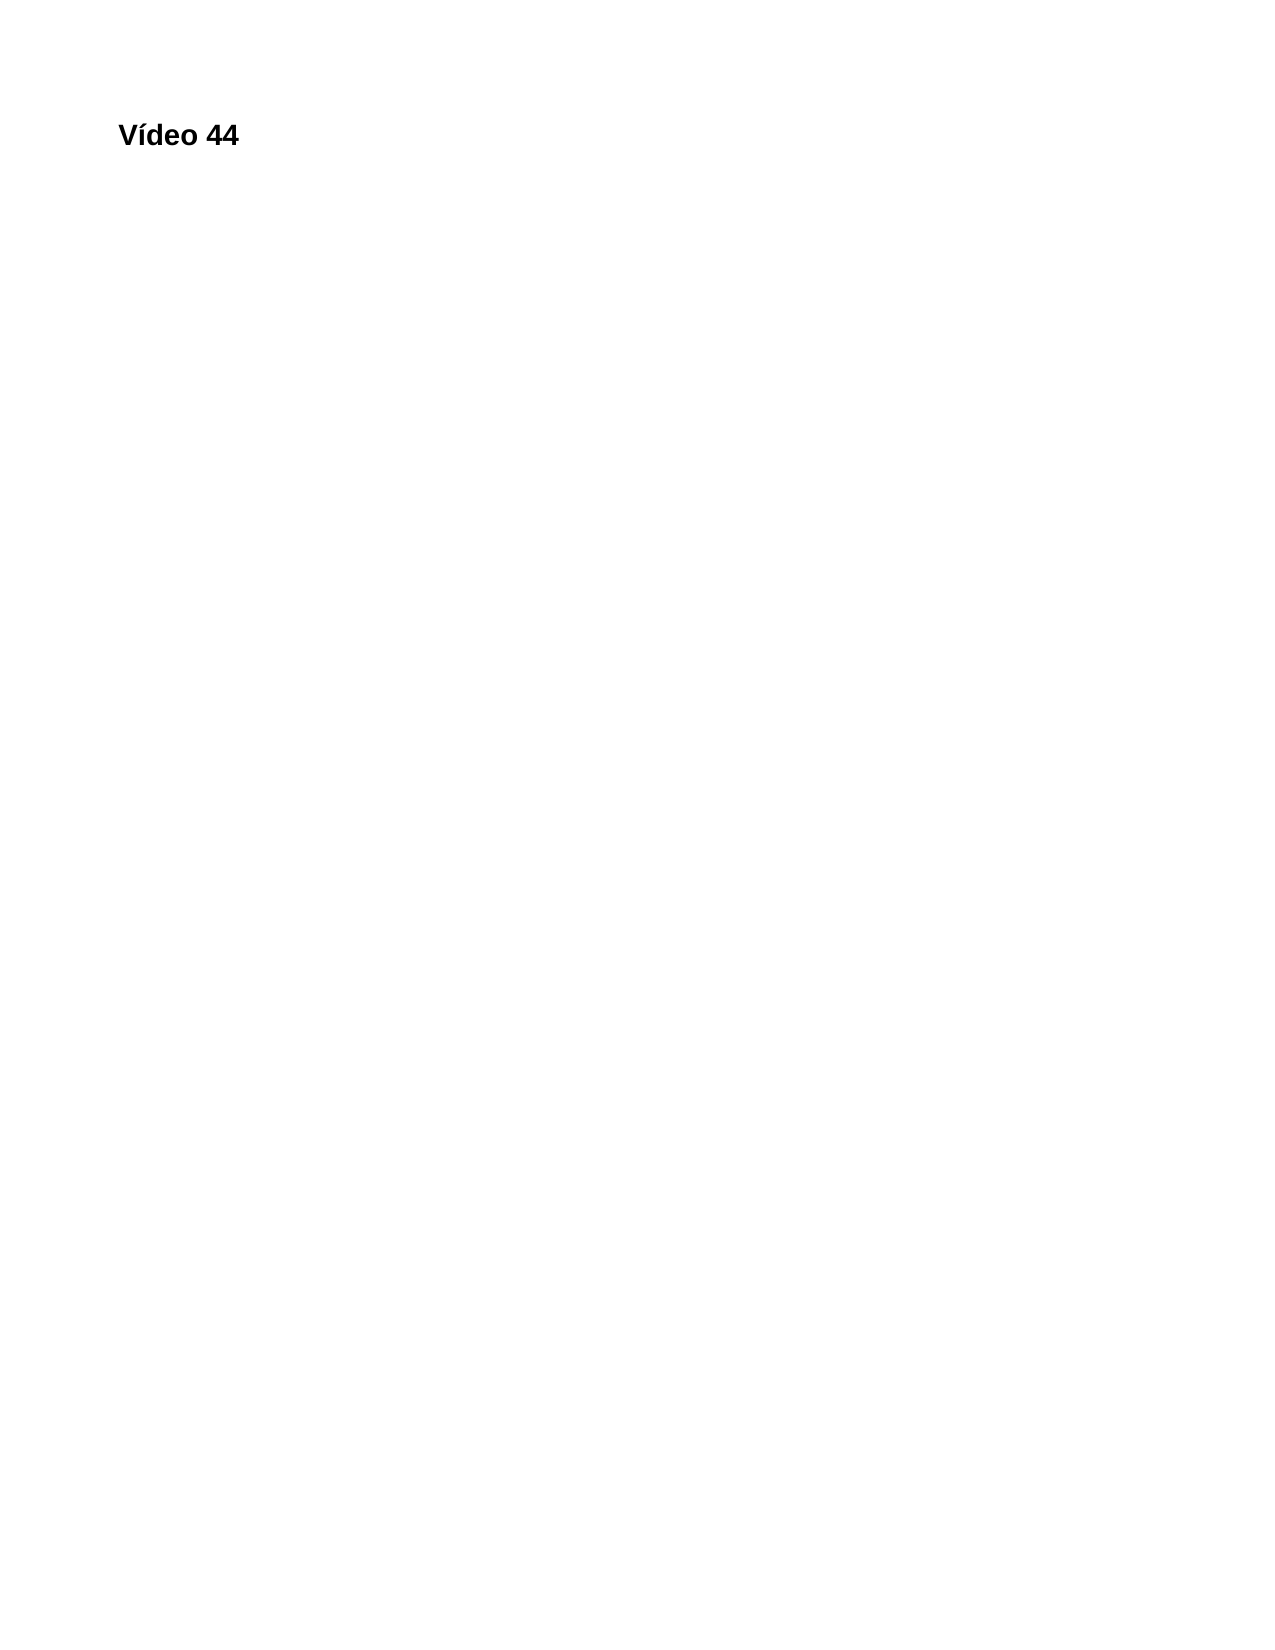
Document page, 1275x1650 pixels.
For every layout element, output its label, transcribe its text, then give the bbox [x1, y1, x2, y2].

subtitle Vídeo 44 [118, 118, 1157, 152]
